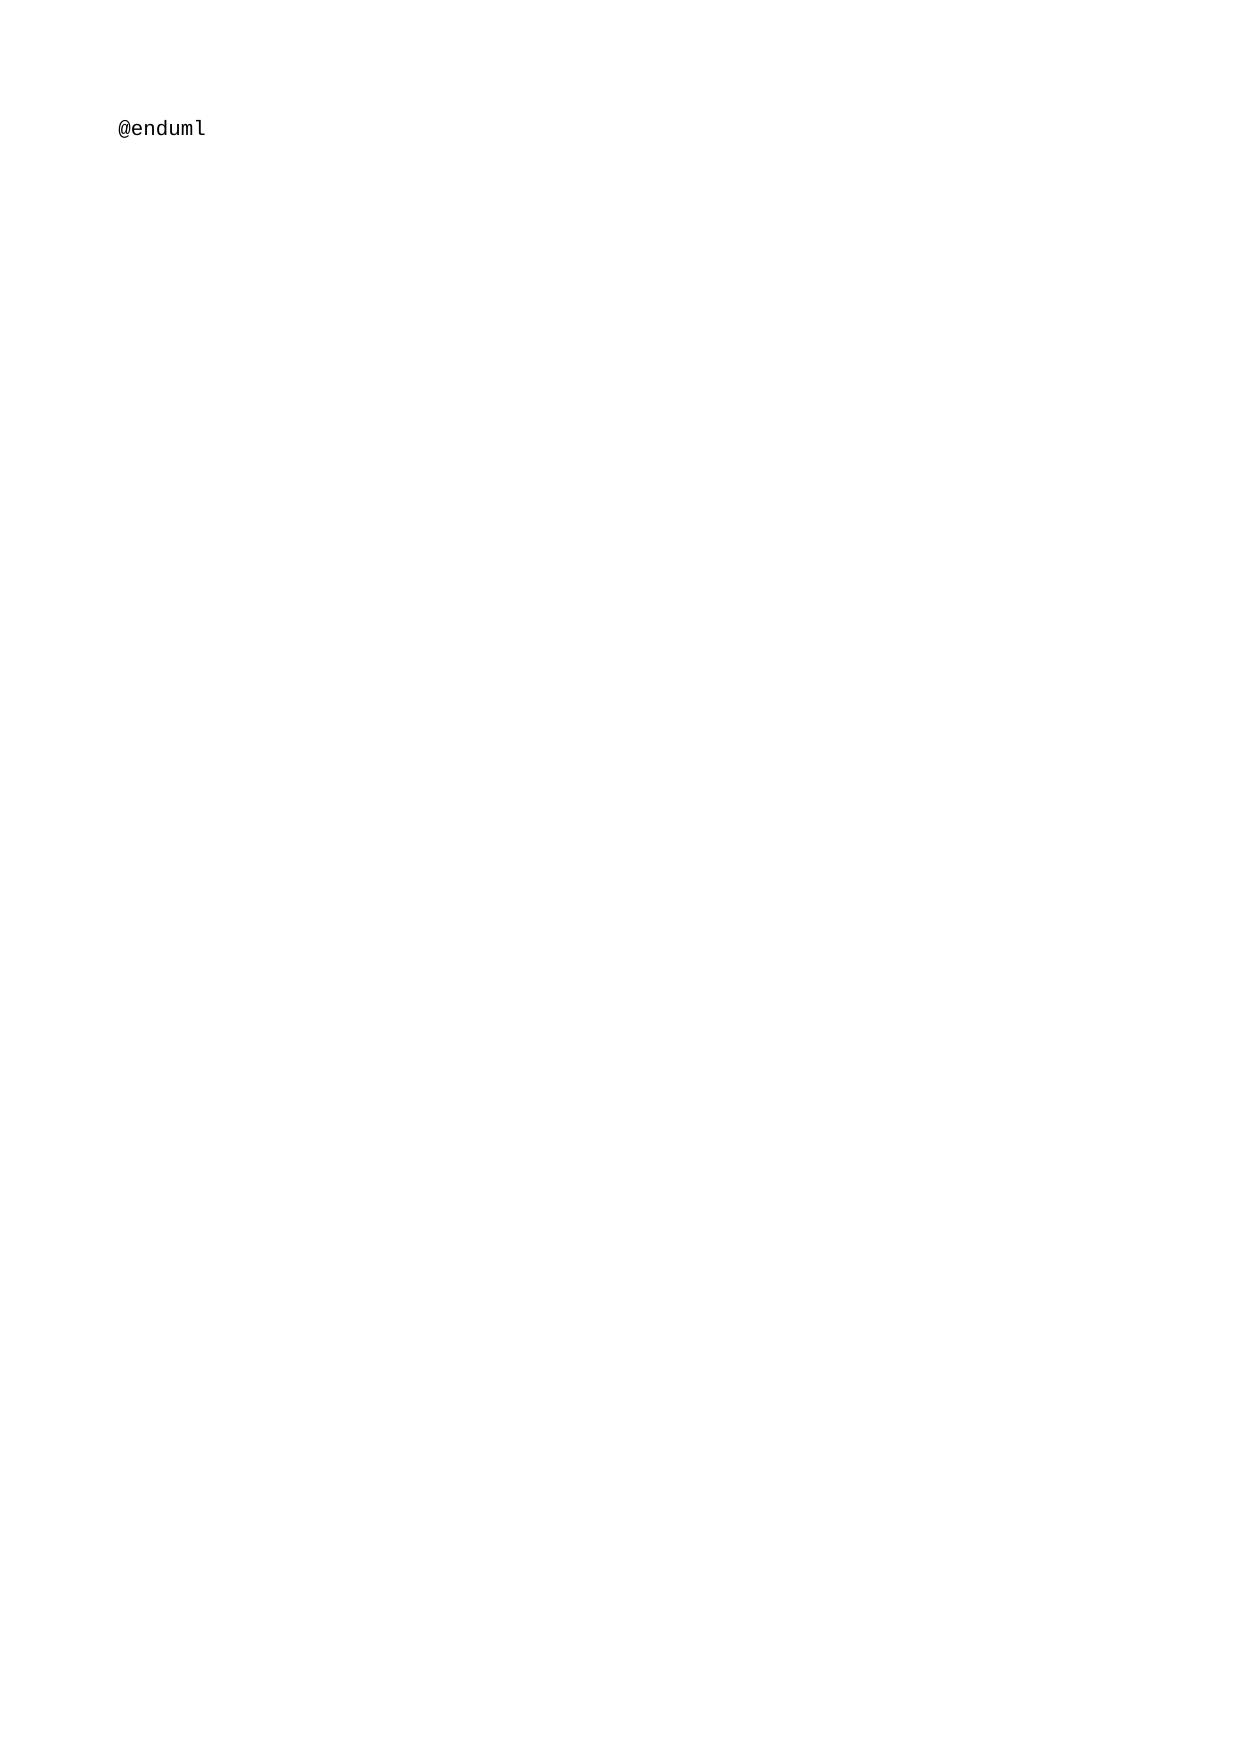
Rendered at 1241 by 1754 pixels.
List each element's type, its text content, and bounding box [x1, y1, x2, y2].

text @enduml [118, 118, 1122, 142]
